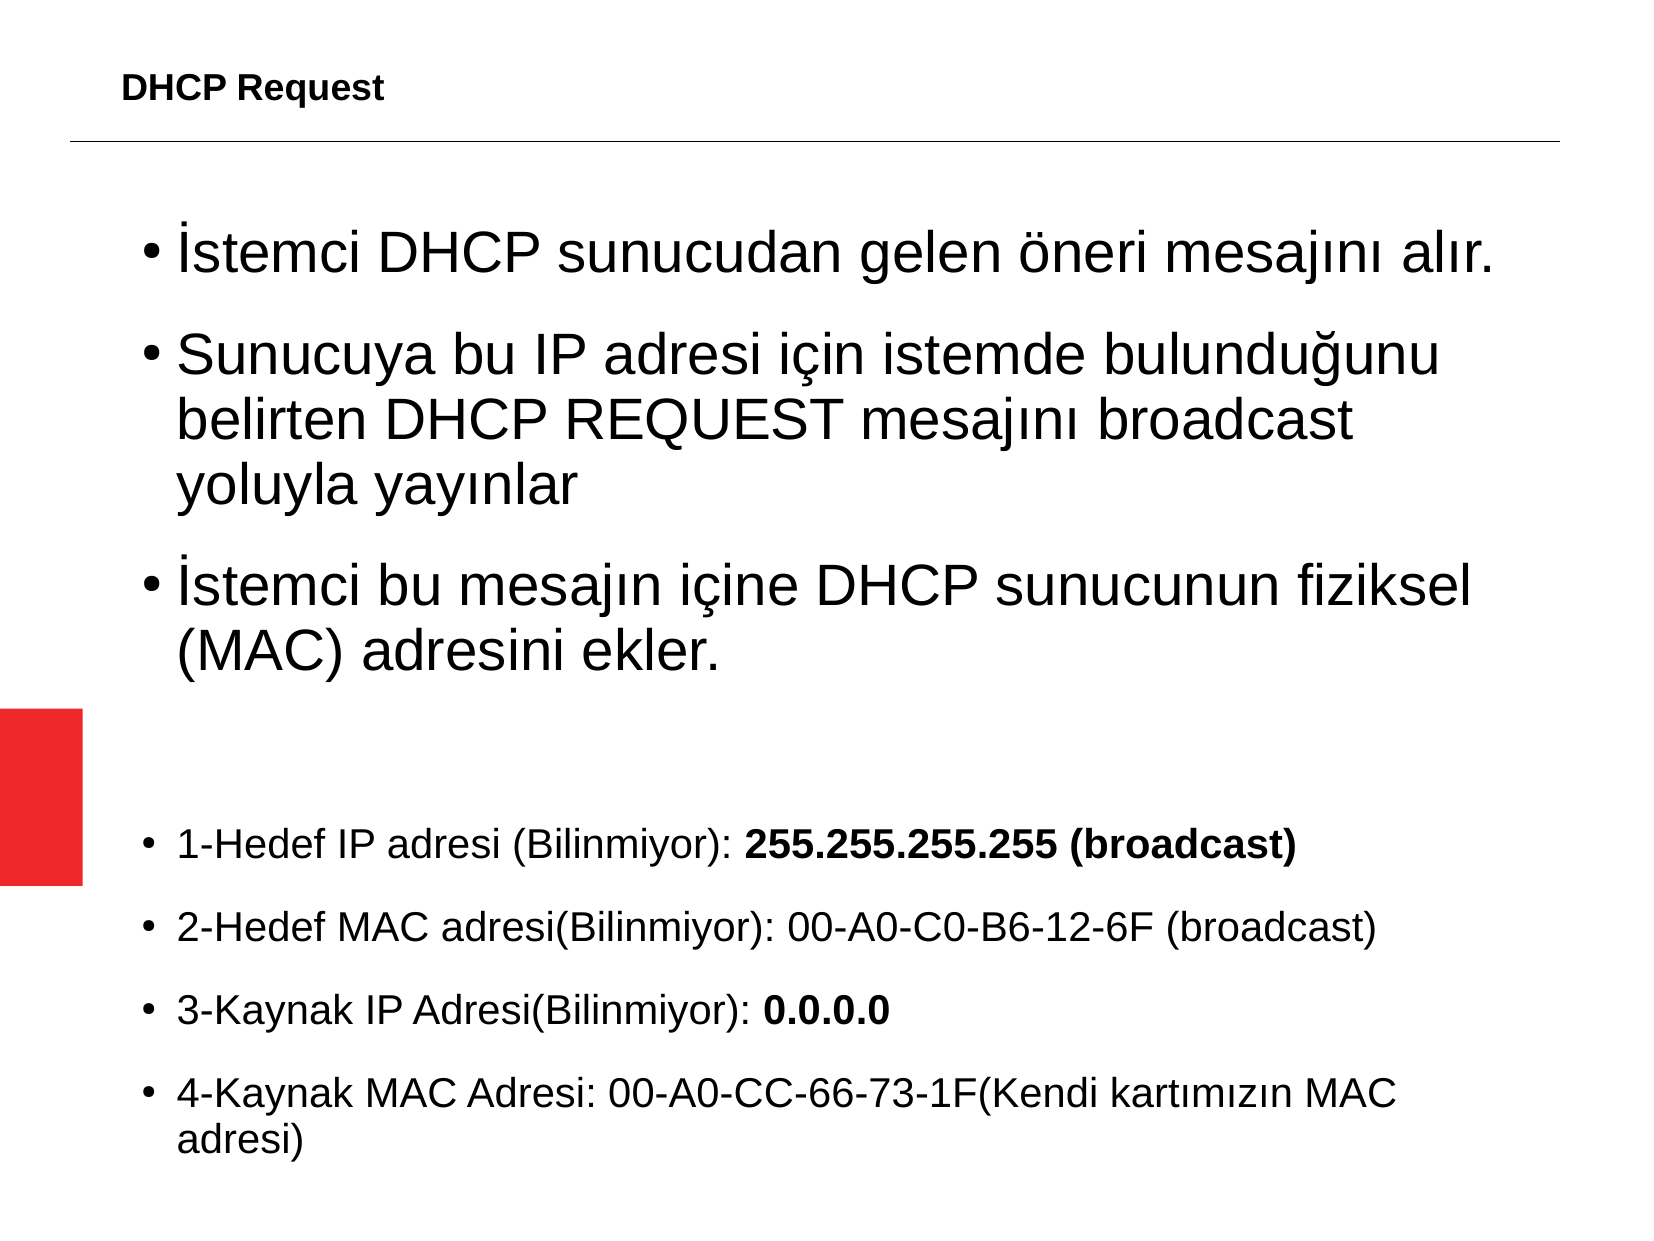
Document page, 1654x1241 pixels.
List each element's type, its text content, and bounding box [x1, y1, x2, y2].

text_box İstemci DHCP sunucudan gelen öneri mesajını alır. Sunucuya bu IP adresi için istemde bulunduğunu belirten DHCP REQUEST mesajını broadcast yoluyla yayınlar İstemci bu mesajın içine DHCP sunucunun fiziksel (MAC) adresini ekler. 1-Hedef IP adresi (Bilinmiyor): 255.255.255.255 (broadcast) 2-Hedef MAC adresi(Bilinmiyor): 00-A0-C0-B6-12-6F (broadcast) 3-Kaynak IP Adresi(Bilinmiyor): 0.0.0.0 4-Kaynak MAC Adresi: 00-A0-CC-66-73-1F(Kendi kartımızın MAC adresi) [126, 212, 1548, 1171]
text_box DHCP Request [106, 59, 1536, 116]
